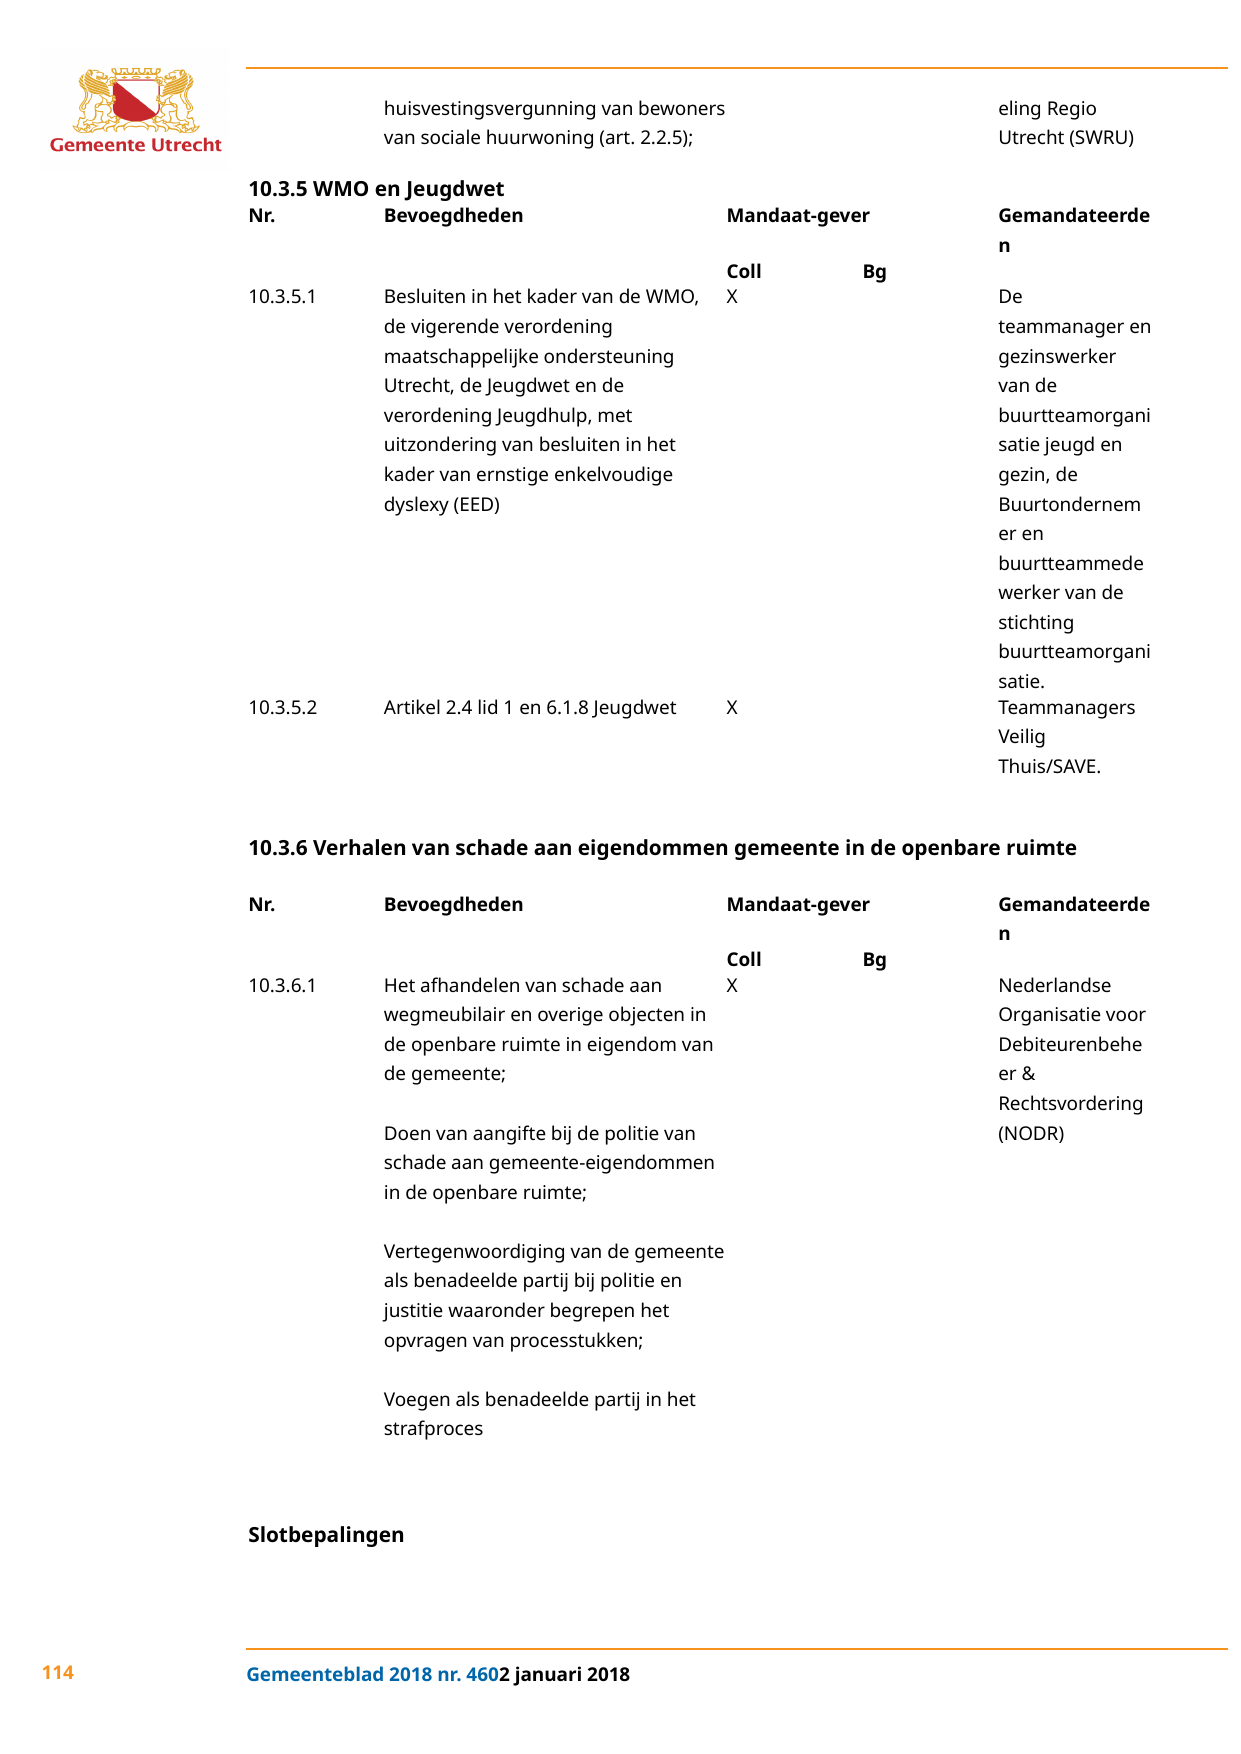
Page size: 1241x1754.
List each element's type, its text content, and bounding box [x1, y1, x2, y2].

text 10.3.5 WMO en Jeugdwet [248, 174, 1152, 203]
table_cell X [726, 284, 862, 694]
table_cell X [726, 972, 862, 1441]
table_cell [248, 946, 384, 972]
text Slotbepalingen [248, 1520, 1152, 1548]
table_cell 10.3.5.2 [248, 694, 384, 779]
table_header Mandaat-gever [726, 891, 998, 946]
table_cell [248, 95, 384, 150]
table_header Mandaat-gever [726, 203, 998, 258]
table_cell De teammanager en gezinswerker van de buurtteamorganisatie jeugd en gezin, de Buurtondernemer en buurtteammedewerker van de stichting buurtteamorganisatie. [998, 284, 1152, 694]
table_cell [862, 694, 998, 779]
table_cell [862, 95, 998, 150]
table_cell Artikel 2.4 lid 1 en 6.1.8 Jeugdwet [384, 694, 726, 779]
table_cell Teammanagers Veilig Thuis/SAVE. [998, 694, 1152, 779]
table_cell [248, 258, 384, 284]
table_cell [384, 946, 726, 972]
table_header Nr. [248, 891, 384, 946]
table_header Gemandateerden [998, 203, 1152, 258]
table_cell Nederlandse Organisatie voor Debiteurenbeheer & Rechtsvordering (NODR) [998, 972, 1152, 1441]
table_header Nr. [248, 203, 384, 258]
table_header Gemandateerden [998, 891, 1152, 946]
table_header Bevoegdheden [384, 891, 726, 946]
table_cell 10.3.6.1 [248, 972, 384, 1441]
table_cell Bg [862, 946, 998, 972]
table_cell [998, 946, 1152, 972]
text 10.3.6 Verhalen van schade aan eigendommen gemeente in de openbare ruimte [248, 833, 1152, 861]
picture [41, 47, 231, 172]
table_cell [384, 258, 726, 284]
table_header Bevoegdheden [384, 203, 726, 258]
table_cell Bg [862, 258, 998, 284]
table_cell Coll [726, 946, 862, 972]
table_cell huisvestingsvergunning van bewoners van sociale huurwoning (art. 2.2.5); [384, 95, 726, 150]
table_cell [862, 284, 998, 694]
table_cell [998, 258, 1152, 284]
table_cell Besluiten in het kader van de WMO, de vigerende verordening maatschappelijke ondersteuning Utrecht, de Jeugdwet en de verordening Jeugdhulp, met uitzondering van besluiten in het kader van ernstige enkelvoudige dyslexy (EED) [384, 284, 726, 694]
table_cell 10.3.5.1 [248, 284, 384, 694]
table_cell Coll [726, 258, 862, 284]
table_cell Het afhandelen van schade aan wegmeubilair en overige objecten in de openbare ruimte in eigendom van de gemeente; Doen van aangifte bij de politie van schade aan gemeente-eigendommen in de openbare ruimte; Vertegenwoordiging van de gemeente als benadeelde partij bij politie en justitie waaronder begrepen het opvragen van processtukken; Voegen als benadeelde partij in het strafproces [384, 972, 726, 1441]
table_cell eling Regio Utrecht (SWRU) [998, 95, 1152, 150]
table_cell [862, 972, 998, 1441]
table_cell [726, 95, 862, 150]
table_cell X [726, 694, 862, 779]
